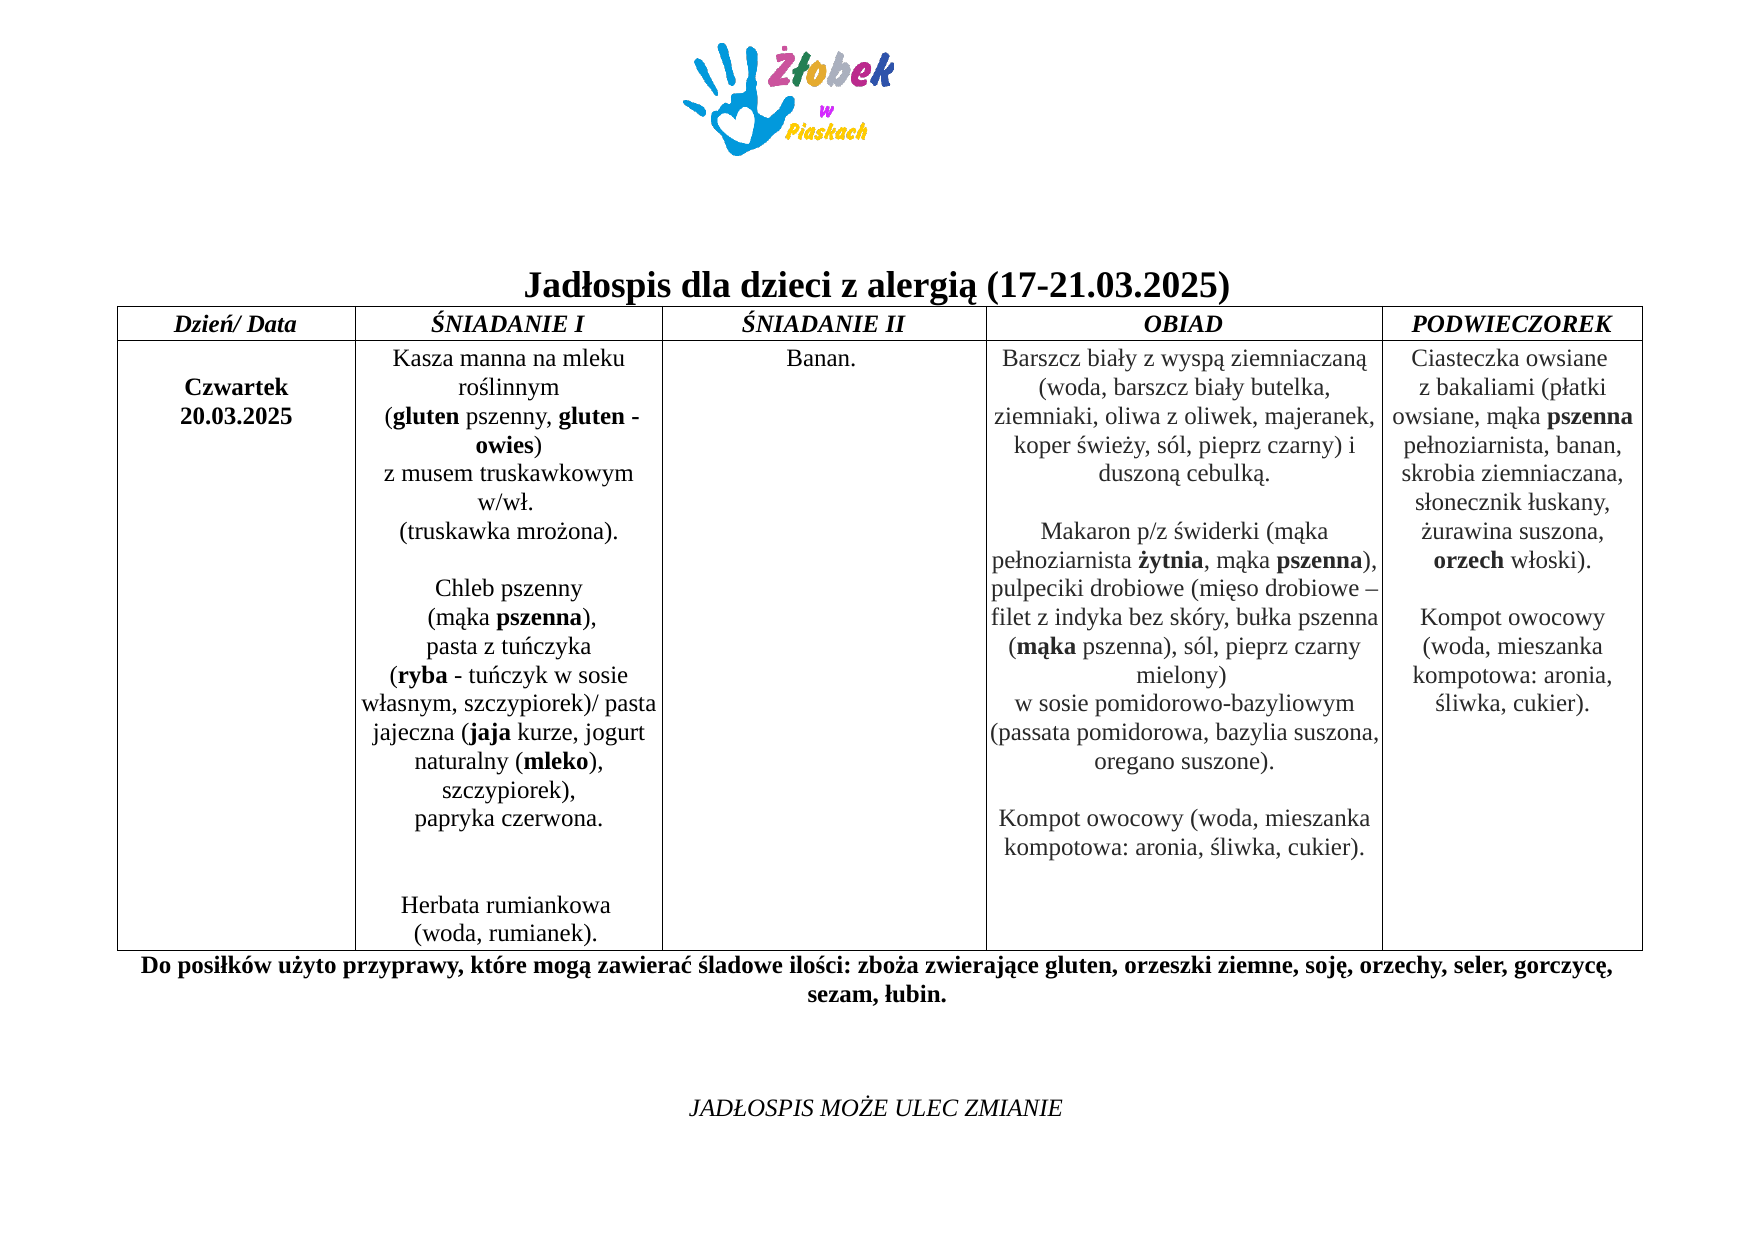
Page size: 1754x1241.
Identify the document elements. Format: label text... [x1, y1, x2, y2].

table_header ŚNIADANIE I [356, 307, 662, 340]
table_cell Barszcz biały z wyspą ziemniaczaną (woda, barszcz biały butelka, ziemniaki, oliwa z oliwek, majeranek, koper świeży, sól, pieprz czarny) i duszoną cebulką. Makaron p/z świderki (mąka pełnoziarnista żytnia, mąka pszenna), pulpeciki drobiowe (mięso drobiowe – filet z indyka bez skóry, bułka pszenna (mąka pszenna), sól, pieprz czarny mielony) w sosie pomidorowo-bazyliowym (passata pomidorowa, bazylia suszona, oregano suszone). Kompot owocowy (woda, mieszanka kompotowa: aronia, śliwka, cukier). [987, 341, 1382, 950]
table_cell Kasza manna na mleku roślinnym (gluten pszenny, gluten - owies) z musem truskawkowym w/wł. (truskawka mrożona). Chleb pszenny (mąka pszenna), pasta z tuńczyka (ryba - tuńczyk w sosie własnym, szczypiorek)/ pasta jajeczna (jaja kurze, jogurt naturalny (mleko), szczypiorek), papryka czerwona. Herbata rumiankowa (woda, rumianek). [356, 341, 662, 950]
table_header Dzień/ Data [118, 307, 355, 340]
table_header PODWIECZOREK [1383, 307, 1642, 340]
table_cell Czwartek 20.03.2025 [118, 341, 355, 950]
table_cell Banan. [663, 341, 986, 950]
text Do posiłków użyto przyprawy, które mogą zawierać śladowe ilości: zboża zwierające gluten, orzeszki ziemne, soję, orzechy, seler, gorczycę, sezam, łubin. [118, 951, 1636, 1008]
table_header ŚNIADANIE II [663, 307, 986, 340]
text Jadłospis dla dzieci z alergią (17-21.03.2025) [118, 263, 1636, 306]
table_header OBIAD [987, 307, 1382, 340]
picture [683, 43, 894, 156]
table_cell Ciasteczka owsiane z bakaliami (płatki owsiane, mąka pszenna pełnoziarnista, banan, skrobia ziemniaczana, słonecznik łuskany, żurawina suszona, orzech włoski). Kompot owocowy (woda, mieszanka kompotowa: aronia, śliwka, cukier). [1383, 341, 1642, 950]
picture [718, 108, 754, 143]
